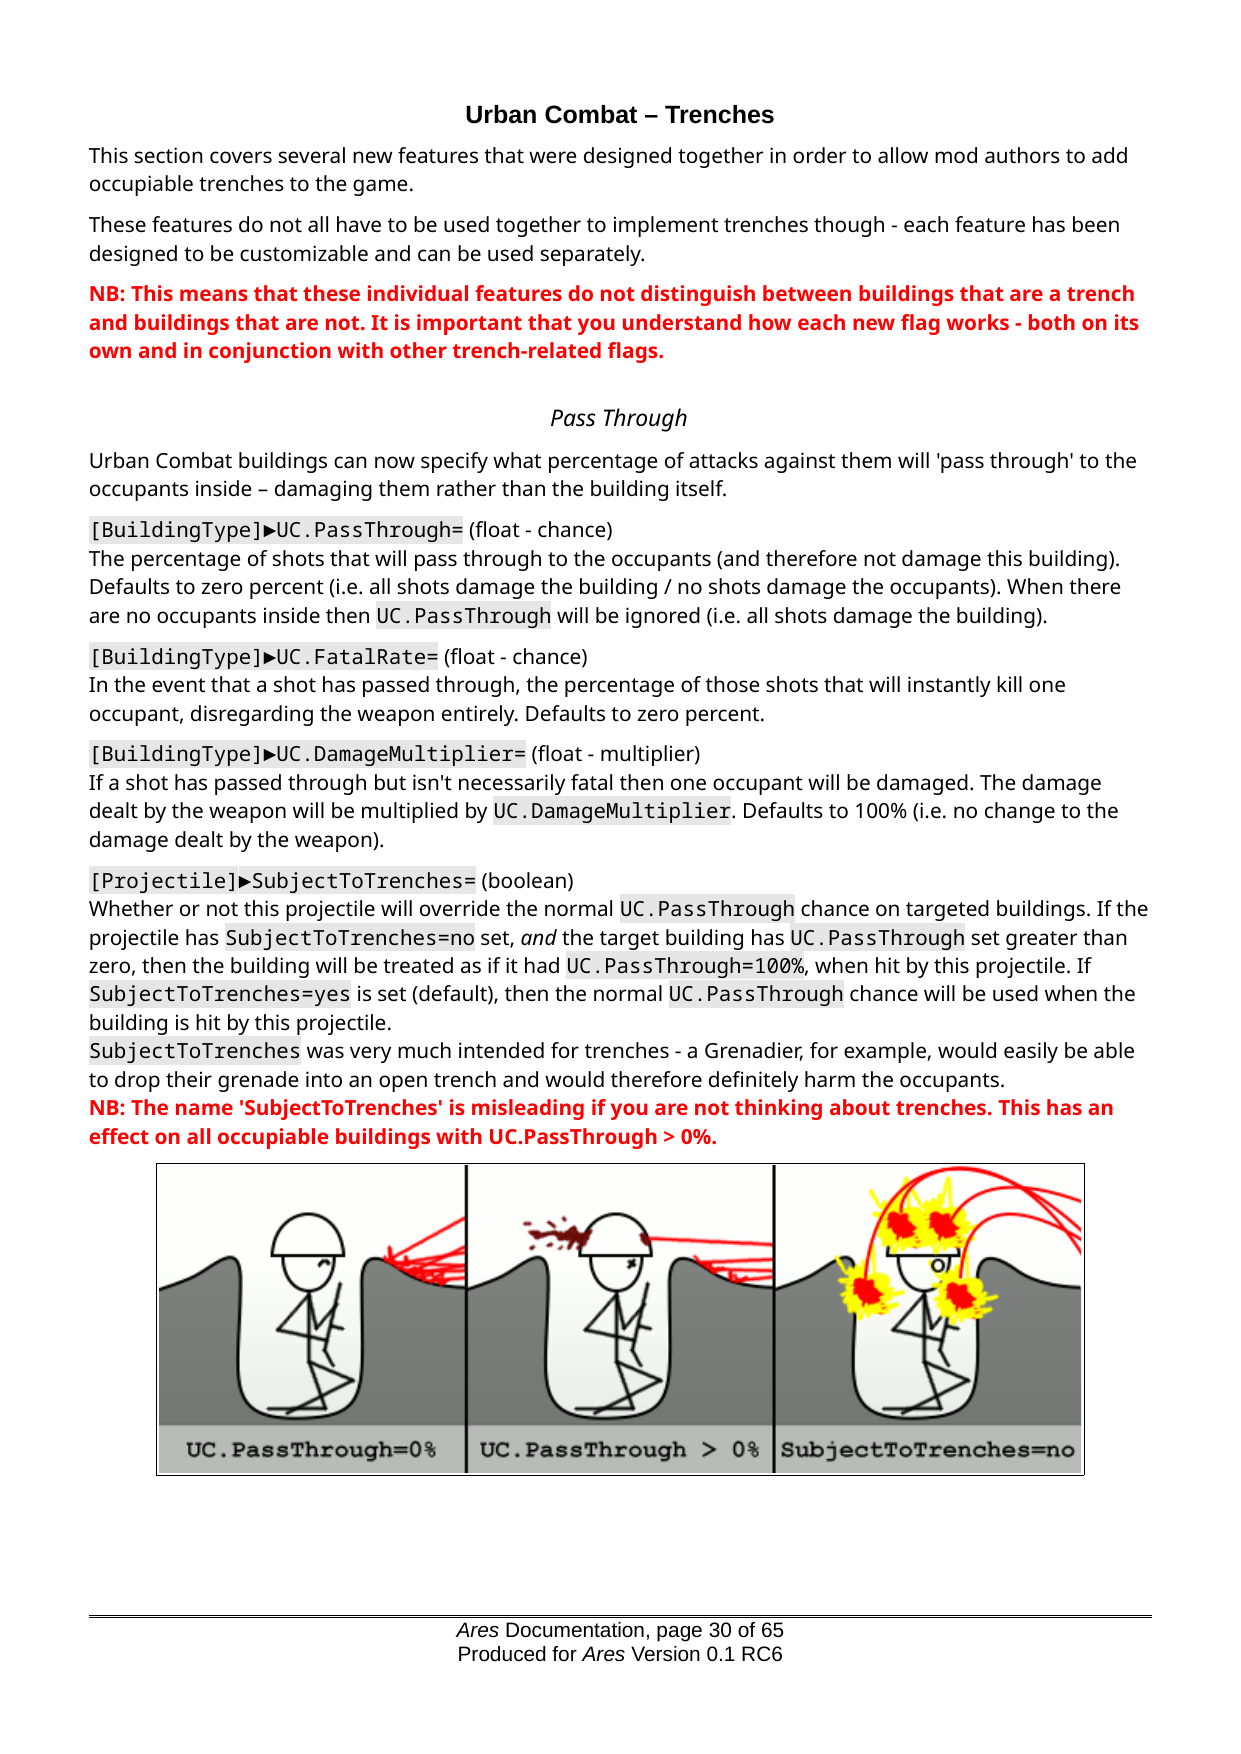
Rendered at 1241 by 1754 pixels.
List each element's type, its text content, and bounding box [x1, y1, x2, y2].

text [Projectile]►SubjectToTrenches= (boolean) Whether or not this projectile will override the normal UC.PassThrough chance on targeted buildings. If the projectile has SubjectToTrenches=no set, and the target building has UC.PassThrough set greater than zero, then the building will be treated as if it had UC.PassThrough=100%, when hit by this projectile. If SubjectToTrenches=yes is set (default), then the normal UC.PassThrough chance will be used when the building is hit by this projectile. SubjectToTrenches was very much intended for trenches - a Grenadier, for example, would easily be able to drop their grenade into an open trench and would therefore definitely harm the occupants. NB: The name 'SubjectToTrenches' is misleading if you are not thinking about trenches. This has an effect on all occupiable buildings with UC.PassThrough > 0%. [88, 866, 1152, 1150]
text [BuildingType]►UC.DamageMultiplier= (float - multiplier) If a shot has passed through but isn't necessarily fatal then one occupant will be damaged. The damage dealt by the weapon will be multiplied by UC.DamageMultiplier. Defaults to 100% (i.e. no change to the damage dealt by the weapon). [88, 739, 1152, 853]
text This section covers several new features that were designed together in order to allow mod authors to add occupiable trenches to the game. [88, 141, 1152, 198]
text [BuildingType]►UC.FatalRate= (float - chance) In the event that a shot has passed through, the percentage of those shots that will instantly kill one occupant, disregarding the weapon entirely. Defaults to zero percent. [88, 642, 1152, 727]
text [BuildingType]►UC.PassThrough= (float - chance) The percentage of shots that will pass through to the occupants (and therefore not damage this building). Defaults to zero percent (i.e. all shots damage the building / no shots damage the occupants). When there are no occupants inside then UC.PassThrough will be ignored (i.e. all shots damage the building). [88, 516, 1152, 629]
subtitle Urban Combat – Trenches [88, 100, 1152, 129]
text NB: This means that these individual features do not distinguish between buildings that are a trench and buildings that are not. It is important that you understand how each new flag works - both on its own and in conjunction with other trench-related flags. [88, 279, 1152, 365]
text These features do not all have to be used together to implement trenches though - each feature has been designed to be customizable and can be used separately. [88, 210, 1152, 267]
picture [159, 1165, 1082, 1473]
text Urban Combat buildings can now specify what percentage of attacks against them will 'pass through' to the occupants inside – damaging them rather than the building itself. [88, 446, 1152, 503]
subtitle Pass Through [88, 402, 1152, 434]
